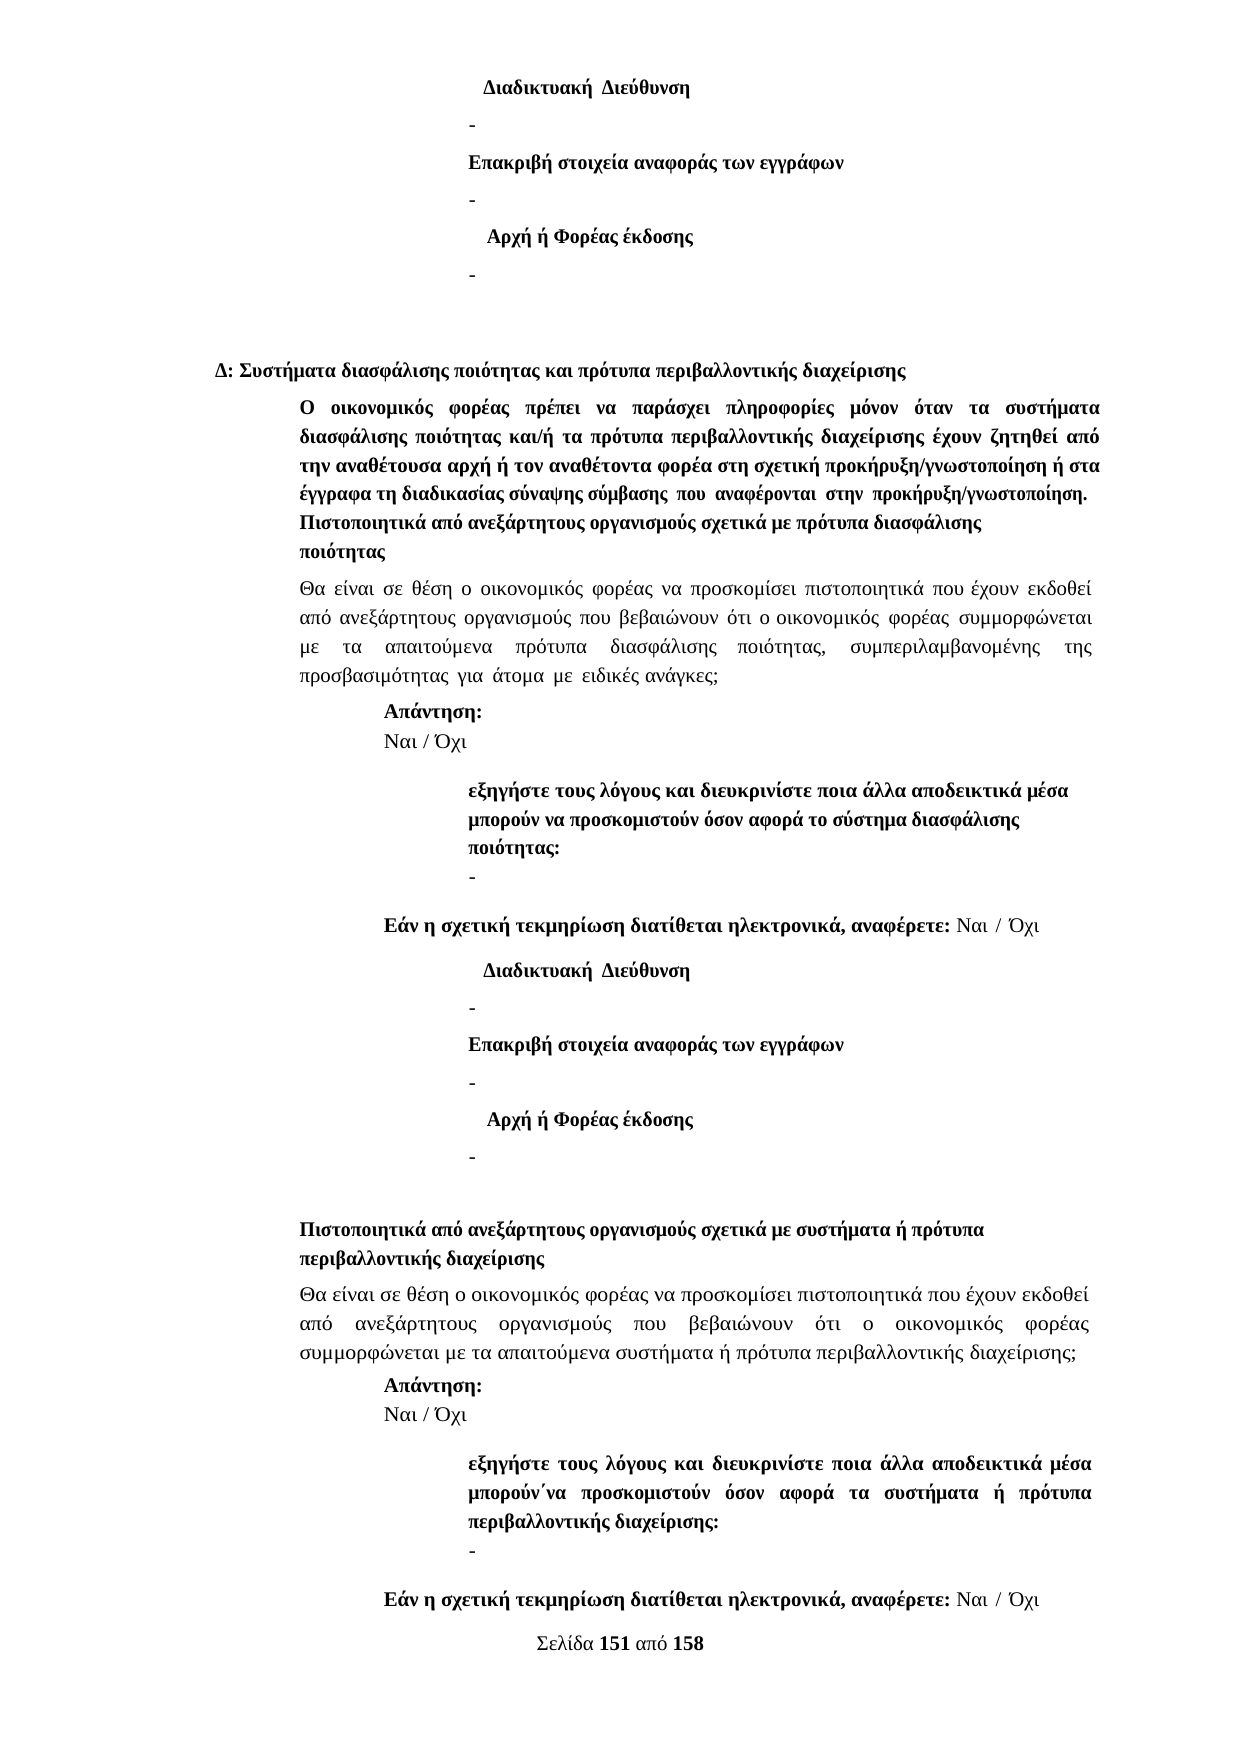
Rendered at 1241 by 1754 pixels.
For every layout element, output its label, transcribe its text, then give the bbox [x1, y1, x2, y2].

text Διαδικτυακή Διεύθυνση [132, 75, 1041, 99]
text εξηγήστε τους λόγους και διευκρινίστε ποια άλλα αποδεικτικά μέσα μπορούν΄να προσκομιστούν όσον αφορά τα συστήματα ή πρότυπα περιβαλλοντικής διαχείρισης: [468, 1451, 1092, 1533]
text Πιστοποιητικά από ανεξάρτητους οργανισμούς σχετικά με πρότυπα διασφάλισης ποιότητας [299, 510, 1001, 563]
text - [132, 995, 811, 1019]
text Ο οικονομικός φορέας πρέπει να παράσχει πληροφορίες μόνον όταν τα συστήματα διασφάλισης ποιότητας και/ή τα πρότυπα περιβαλλοντικής διαχείρισης έχουν ζητηθεί από την αναθέτουσα αρχή ή τον αναθέτοντα φορέα στη σχετική προκήρυξη/γνωστοποίηση ή στα έγγραφα τη διαδικασίας σύναψης σύμβασης που αναφέρονται στην προκήρυξη/γνωστοποίηση. [299, 395, 1100, 505]
text Αρχή ή Φορέας έκδοσης [132, 224, 1047, 248]
text Απάντηση: [384, 699, 1134, 723]
text - [132, 112, 811, 136]
text Εάν η σχετική τεκμηρίωση διατίθεται ηλεκτρονικά, αναφέρετε: Ναι / Όχι [384, 913, 1041, 937]
text Επακριβή στοιχεία αναφοράς των εγγράφων [468, 1032, 1134, 1056]
text - [132, 1144, 811, 1168]
text - [132, 187, 811, 211]
text - [132, 261, 811, 286]
text Ναι / Όχι [384, 1402, 1134, 1426]
text Αρχή ή Φορέας έκδοσης [132, 1107, 1047, 1131]
text - [132, 864, 811, 888]
text Θα είναι σε θέση ο οικονομικός φορέας να προσκομίσει πιστοποιητικά που έχουν εκδοθεί από ανεξάρτητους οργανισμούς που βεβαιώνουν ότι ο οικονομικός φορέας συμμορφώνεται με τα απαιτούμενα συστήματα ή πρότυπα περιβαλλοντικής διαχείρισης; [299, 1282, 1089, 1364]
text Θα είναι σε θέση ο οικονομικός φορέας να προσκομίσει πιστοποιητικά που έχουν εκδοθεί από ανεξάρτητους οργανισμούς που βεβαιώνουν ότι ο οικονομικός φορέας συμμορφώνεται με τα απαιτούμενα πρότυπα διασφάλισης ποιότητας, συμπεριλαμβανομένης της προσβασιμότητας για άτομα με ειδικές ανάγκες; [299, 576, 1092, 687]
text Δ: Συστήματα διασφάλισης ποιότητας και πρότυπα περιβαλλοντικής διαχείρισης [215, 358, 919, 382]
text Απάντηση: [384, 1373, 1134, 1397]
text Διαδικτυακή Διεύθυνση [132, 958, 1041, 982]
text εξηγήστε τους λόγους και διευκρινίστε ποια άλλα αποδεικτικά μέσα μπορούν να προσκομιστούν όσον αφορά το σύστημα διασφάλισης ποιότητας: [468, 778, 1099, 859]
text Εάν η σχετική τεκμηρίωση διατίθεται ηλεκτρονικά, αναφέρετε: Ναι / Όχι [384, 1587, 1041, 1611]
text Πιστοποιητικά από ανεξάρτητους οργανισμούς σχετικά με συστήματα ή πρότυπα περιβαλλοντικής διαχείρισης [299, 1217, 1100, 1269]
text - [132, 1538, 811, 1562]
text Επακριβή στοιχεία αναφοράς των εγγράφων [468, 149, 1134, 174]
text - [132, 1069, 811, 1094]
text Ναι / Όχι [384, 729, 1134, 753]
